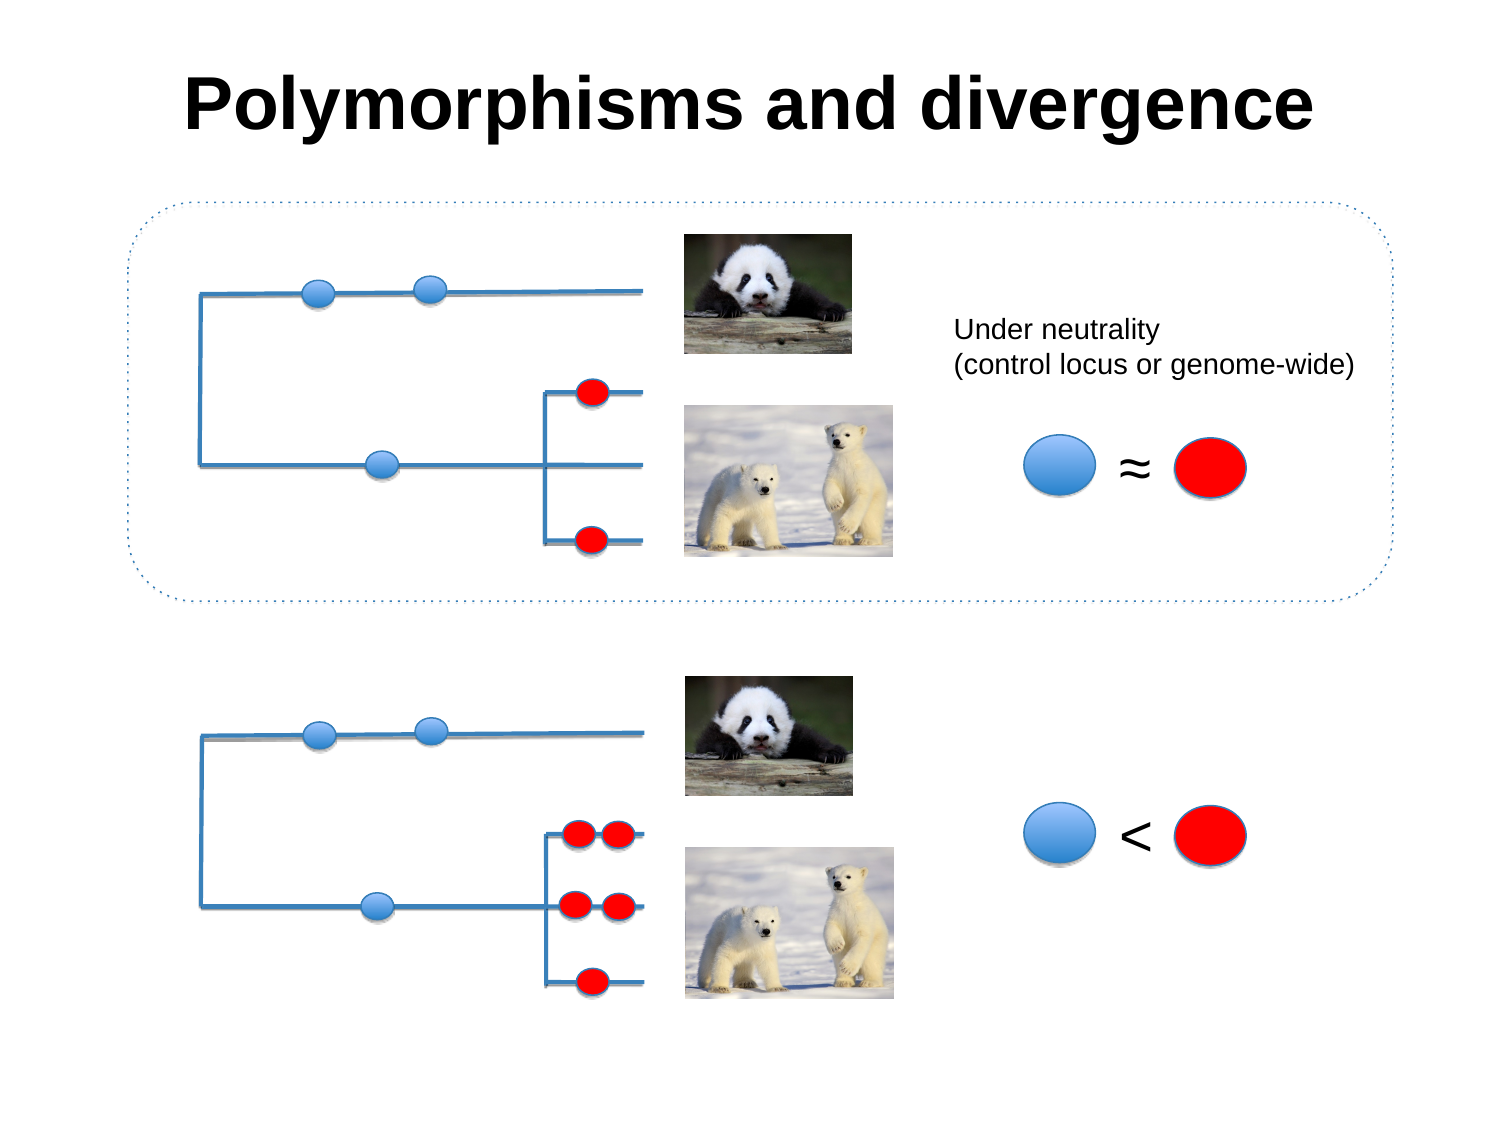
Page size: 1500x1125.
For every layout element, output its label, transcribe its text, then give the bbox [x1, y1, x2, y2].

text_box [413, 276, 447, 303]
picture [684, 234, 852, 354]
text_box < [1104, 791, 1169, 876]
text_box [562, 820, 596, 848]
text_box [303, 721, 336, 749]
title Polymorphisms and divergence [75, 6, 1425, 194]
picture [685, 847, 894, 999]
text_box [602, 821, 635, 849]
text_box [365, 451, 399, 478]
text_box [602, 893, 636, 921]
text_box [1023, 434, 1096, 495]
text_box Under neutrality (control locus or genome-wide) [938, 302, 1371, 388]
text_box [576, 379, 610, 406]
text_box [575, 526, 608, 554]
text_box ≈ [1104, 423, 1167, 509]
picture [685, 676, 853, 796]
text_box [576, 968, 610, 996]
text_box [559, 891, 592, 919]
text_box [1023, 802, 1096, 863]
text_box [360, 892, 394, 920]
text_box [1174, 437, 1247, 498]
text_box [302, 280, 335, 308]
picture [684, 405, 893, 558]
text_box [415, 717, 448, 745]
text_box [1174, 805, 1247, 866]
